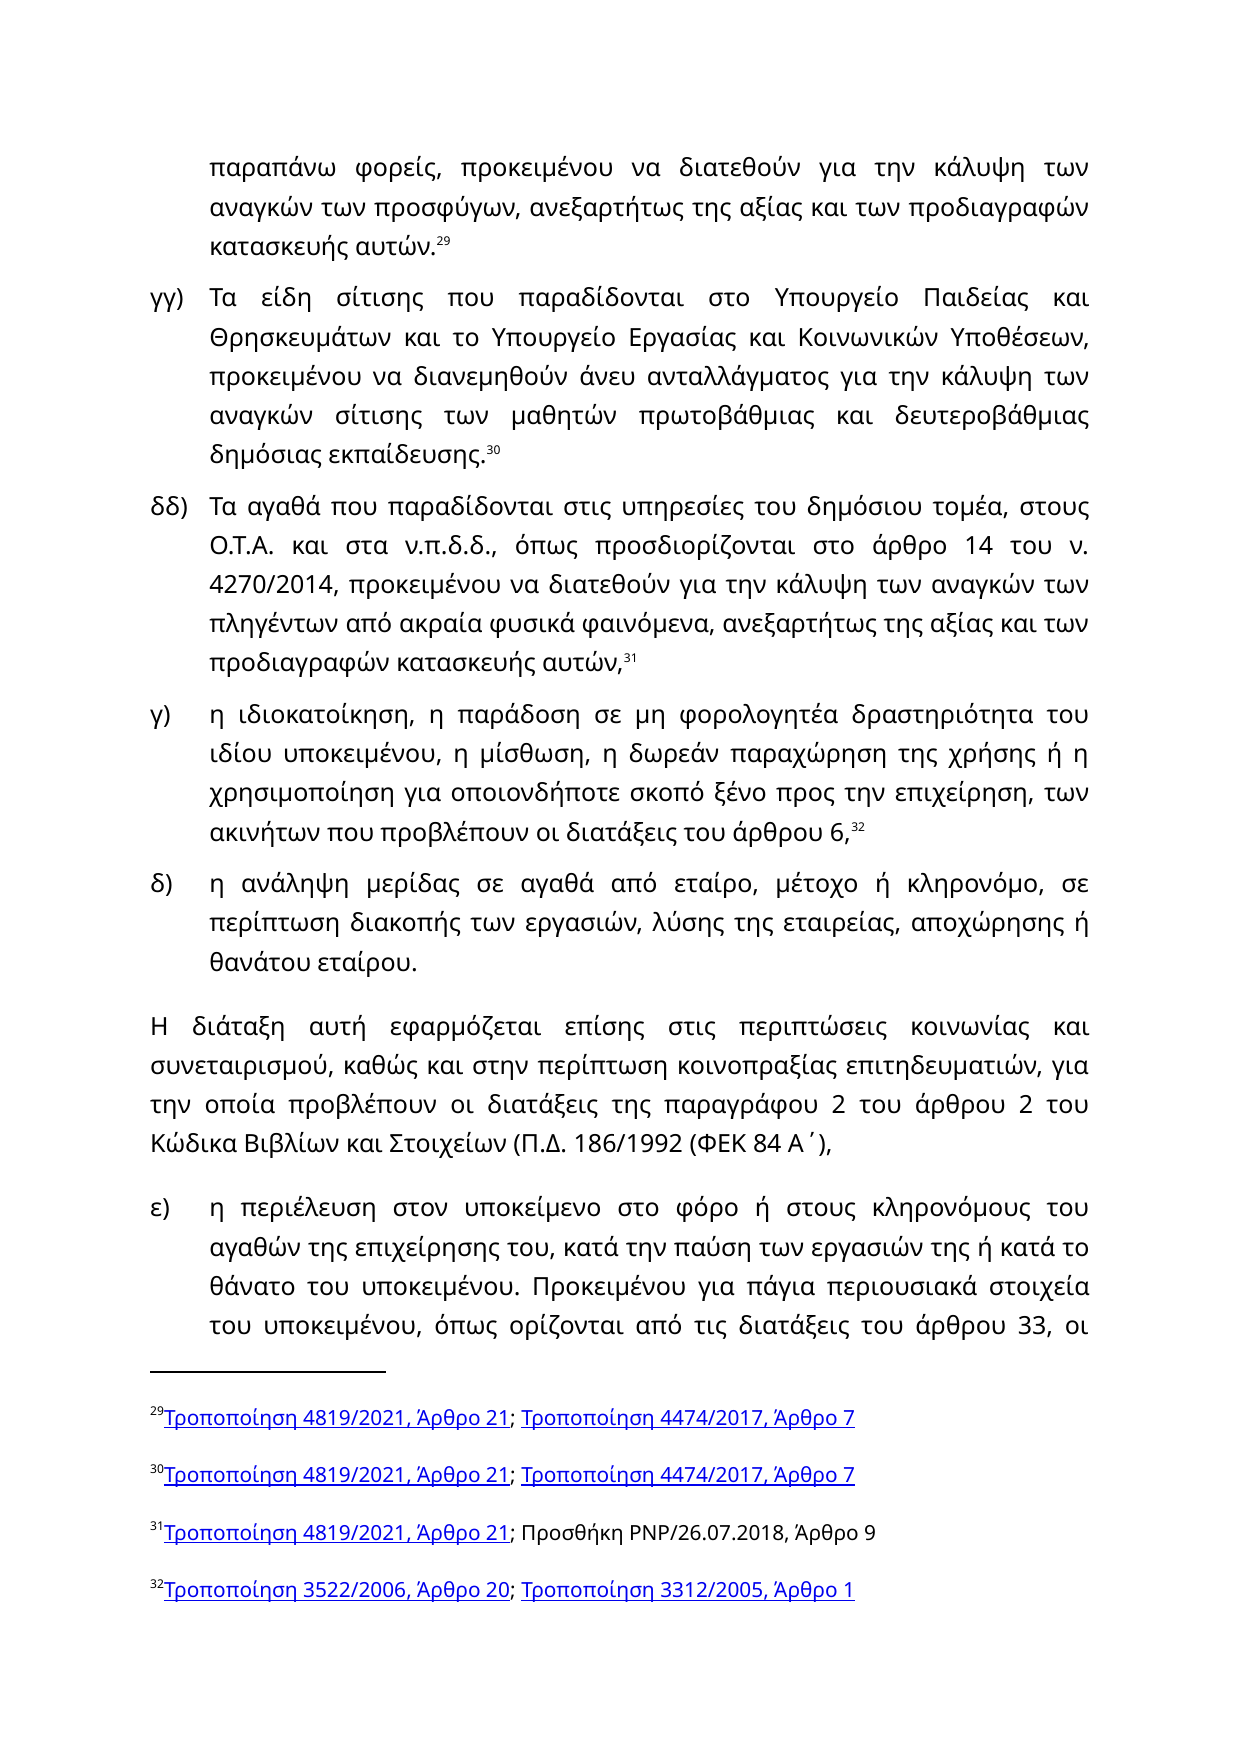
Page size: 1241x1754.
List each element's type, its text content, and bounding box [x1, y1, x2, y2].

list δδ) Τα αγαθά που παραδίδονται στις υπηρεσίες του δημόσιου τομέα, στους Ο.Τ.Α. και στα ν.π.δ.δ., όπως προσδιορίζονται στο άρθρο 14 του ν. 4270/2014, προκειμένου να διατεθούν για την κάλυψη των αναγκών των πληγέντων από ακραία φυσικά φαινόμενα, ανεξαρτήτως της αξίας και των προδιαγραφών κατασκευής αυτών, [150, 488, 1090, 679]
list γγ) Τα είδη σίτισης που παραδίδονται στο Υπουργείο Παιδείας και Θρησκευμάτων και το Υπουργείο Εργασίας και Κοινωνικών Υποθέσεων, προκειμένου να διανεμηθούν άνευ ανταλλάγματος για την κάλυψη των αναγκών σίτισης των μαθητών πρωτοβάθμιας και δευτεροβάθμιας δημόσιας εκπαίδευσης. [150, 280, 1090, 471]
text Η διάταξη αυτή εφαρμόζεται επίσης στις περιπτώσεις κοινωνίας και συνεταιρισμού, καθώς και στην περίπτωση κοινοπραξίας επιτηδευματιών, για την οποία προβλέπουν οι διατάξεις της παραγράφου 2 του άρθρου 2 του Κώδικα Βιβλίων και Στοιχείων (Π.Δ. 186/1992 (ΦΕΚ 84 Α΄), [150, 1008, 1090, 1160]
list παραπάνω φορείς, προκειμένου να διατεθούν για την κάλυψη των αναγκών των προσφύγων, ανεξαρτήτως της αξίας και των προδιαγραφών κατασκευής αυτών. [150, 150, 1090, 262]
list δ) η ανάληψη μερίδας σε αγαθά από εταίρο, μέτοχο ή κληρονόμο, σε περίπτωση διακοπής των εργασιών, λύσης της εταιρείας, αποχώρησης ή θανάτου εταίρου. [150, 866, 1090, 978]
text Τροποποίηση 4819/2021, Άρθρο 21; Τροποποίηση 4474/2017, Άρθρο 7 [150, 1460, 1090, 1489]
text Τροποποίηση 4819/2021, Άρθρο 21; Προσθήκη PNP/26.07.2018, Άρθρο 9 [150, 1518, 1090, 1546]
text Τροποποίηση 4819/2021, Άρθρο 21; Τροποποίηση 4474/2017, Άρθρο 7 [150, 1403, 1090, 1431]
list γ) η ιδιοκατοίκηση, η παράδοση σε μη φορολογητέα δραστηριότητα του ιδίου υποκειμένου, η μίσθωση, η δωρεάν παραχώρηση της χρήσης ή η χρησιμοποίηση για οποιονδήποτε σκοπό ξένο προς την επιχείρηση, των ακινήτων που προβλέπουν οι διατάξεις του άρθρου 6, [150, 697, 1090, 848]
text Τροποποίηση 3522/2006, Άρθρο 20; Τροποποίηση 3312/2005, Άρθρο 1 [150, 1576, 1090, 1604]
list ε) η περιέλευση στον υποκείμενο στο φόρο ή στους κληρονόμους του αγαθών της επιχείρησης του, κατά την παύση των εργασιών της ή κατά το θάνατο του υποκειμένου. Προκειμένου για πάγια περιουσιακά στοιχεία του υποκειμένου, όπως ορίζονται από τις διατάξεις του άρθρου 33, οι [150, 1190, 1090, 1342]
